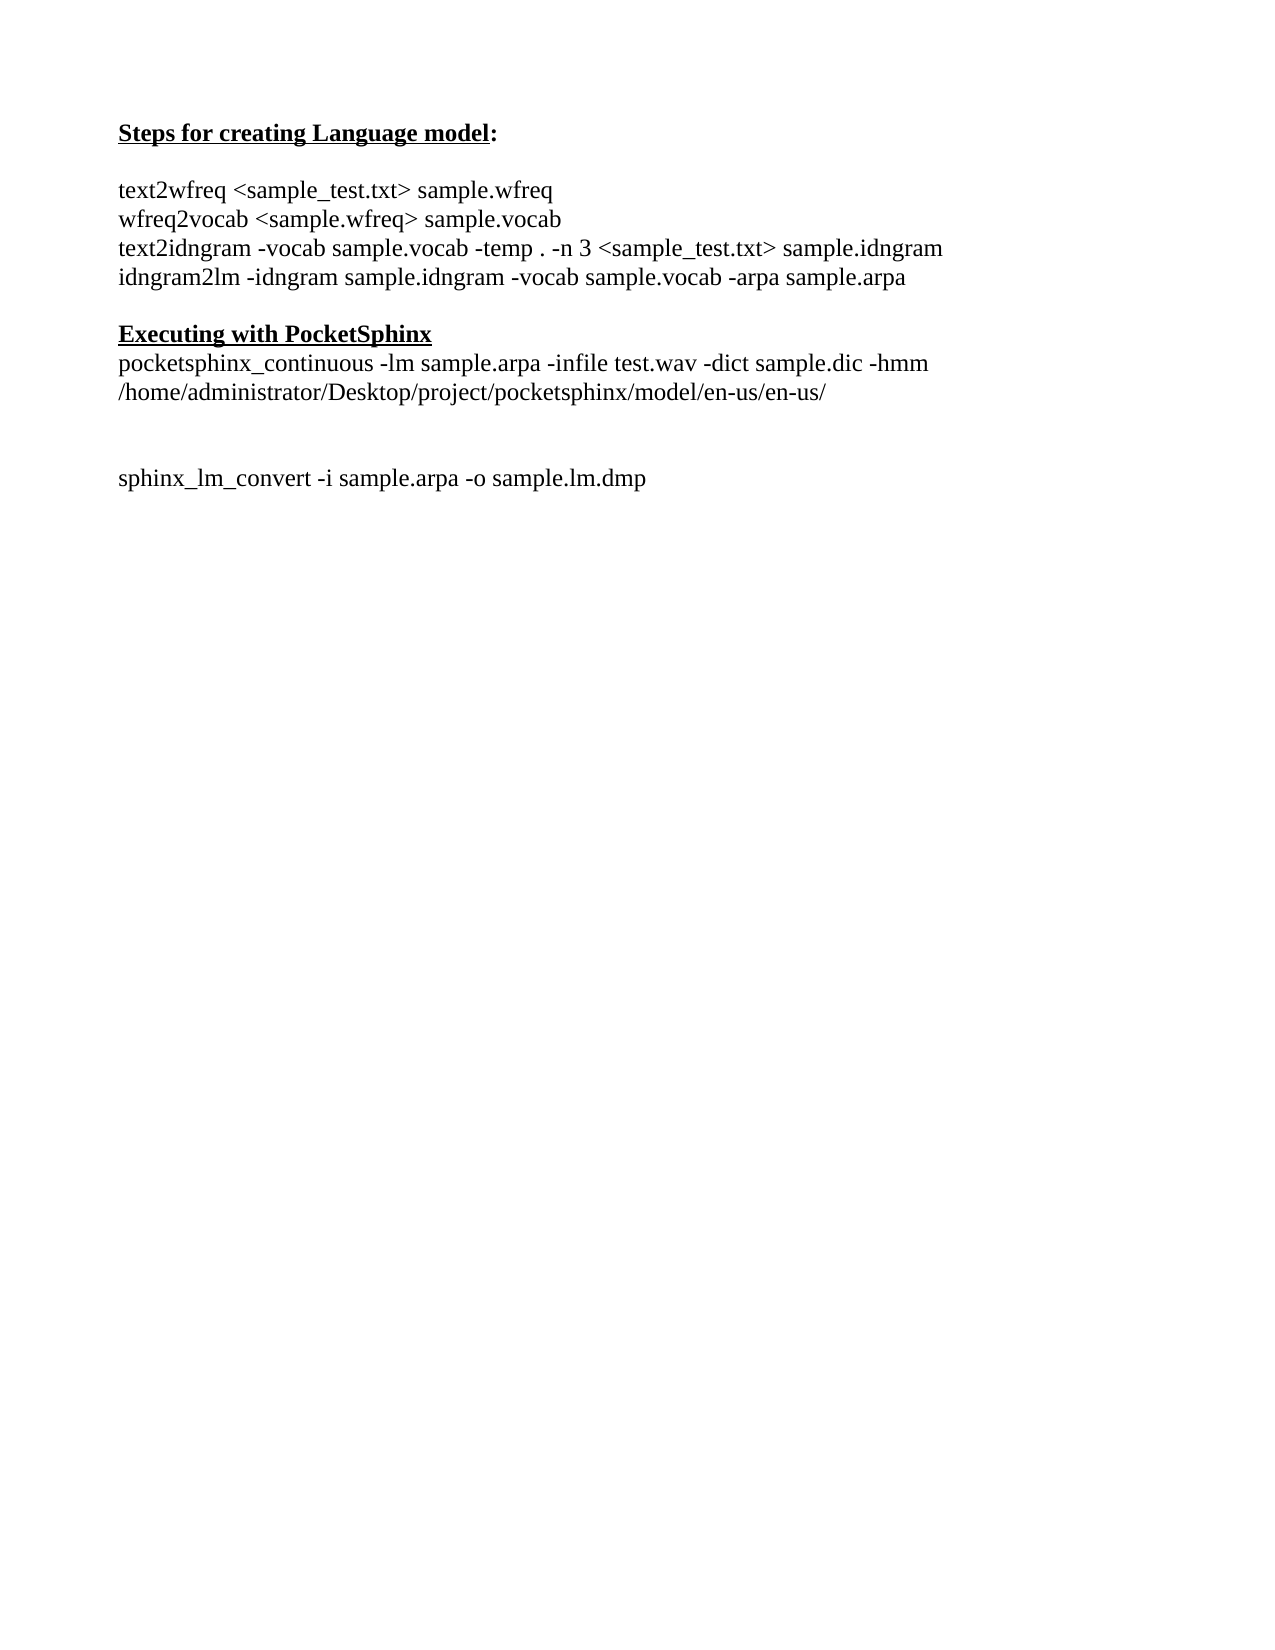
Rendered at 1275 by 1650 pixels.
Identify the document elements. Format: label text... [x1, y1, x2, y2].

text Steps for creating Language model: [118, 118, 1157, 147]
text text2wfreq <sample_test.txt> sample.wfreq [118, 176, 1157, 204]
text Executing with PocketSphinx [118, 319, 1157, 348]
text pocketsphinx_continuous -lm sample.arpa -infile test.wav -dict sample.dic -hmm /home/administrator/Desktop/project/pocketsphinx/model/en-us/en-us/ [118, 348, 1157, 406]
text sphinx_lm_convert -i sample.arpa -o sample.lm.dmp [118, 463, 1157, 492]
text idngram2lm -idngram sample.idngram -vocab sample.vocab -arpa sample.arpa [118, 262, 1157, 291]
text wfreq2vocab <sample.wfreq> sample.vocab [118, 204, 1157, 233]
text text2idngram -vocab sample.vocab -temp . -n 3 <sample_test.txt> sample.idngram [118, 233, 1157, 262]
